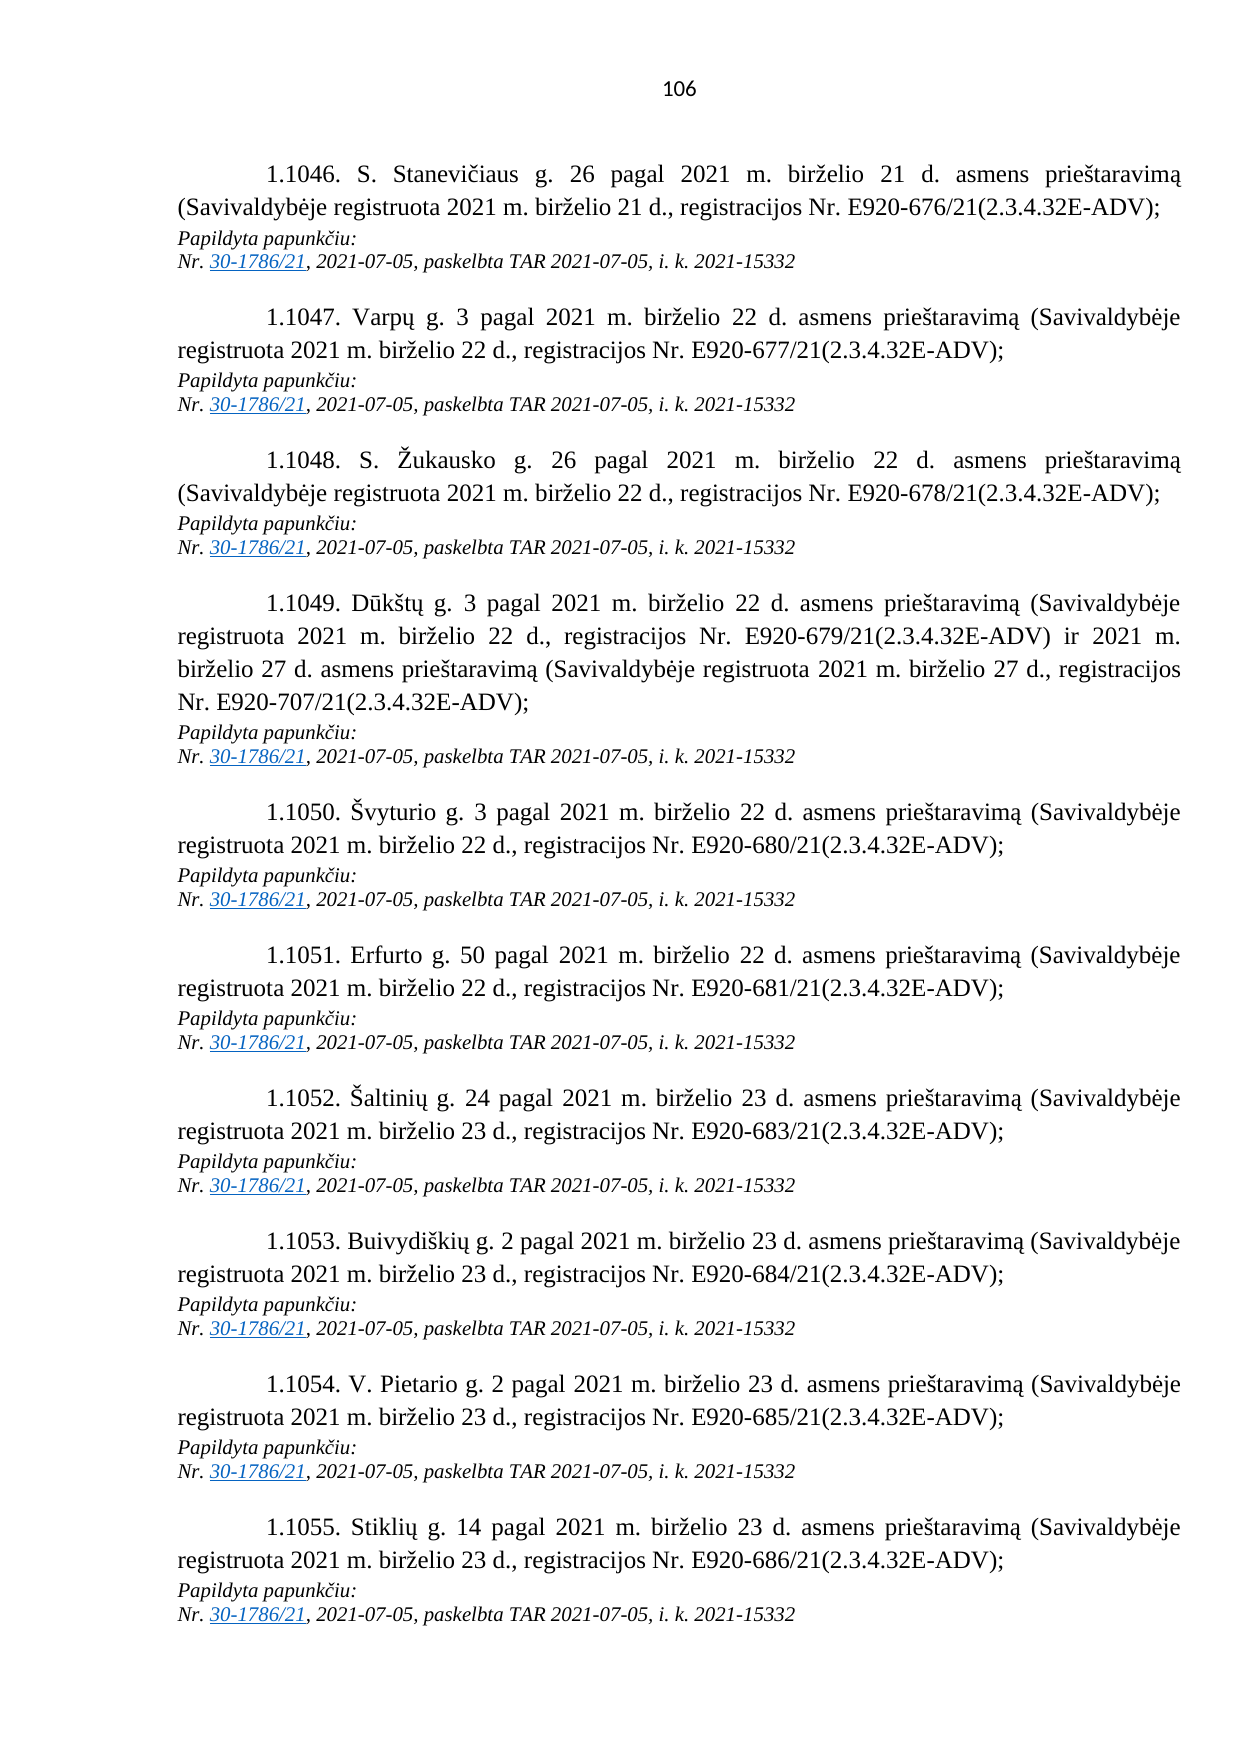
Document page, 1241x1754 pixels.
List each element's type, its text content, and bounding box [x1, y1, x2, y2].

text 1.1049. Dūkštų g. 3 pagal 2021 m. birželio 22 d. asmens prieštaravimą (Savivaldybėje registruota 2021 m. birželio 22 d., registracijos Nr. E920-679/21(2.3.4.32E-ADV) ir 2021 m. birželio 27 d. asmens prieštaravimą (Savivaldybėje registruota 2021 m. birželio 27 d., registracijos Nr. E920-707/21(2.3.4.32E-ADV); [177, 588, 1181, 716]
text Nr. 30-1786/21, 2021-07-05, paskelbta TAR 2021-07-05, i. k. 2021-15332 [177, 249, 1181, 273]
text 1.1050. Švyturio g. 3 pagal 2021 m. birželio 22 d. asmens prieštaravimą (Savivaldybėje registruota 2021 m. birželio 22 d., registracijos Nr. E920-680/21(2.3.4.32E-ADV); [177, 797, 1181, 859]
text 1.1055. Stiklių g. 14 pagal 2021 m. birželio 23 d. asmens prieštaravimą (Savivaldybėje registruota 2021 m. birželio 23 d., registracijos Nr. E920-686/21(2.3.4.32E-ADV); [177, 1512, 1181, 1573]
text Papildyta papunkčiu: [177, 511, 1181, 535]
text 1.1051. Erfurto g. 50 pagal 2021 m. birželio 22 d. asmens prieštaravimą (Savivaldybėje registruota 2021 m. birželio 22 d., registracijos Nr. E920-681/21(2.3.4.32E-ADV); [177, 940, 1181, 1002]
text 1.1053. Buivydiškių g. 2 pagal 2021 m. birželio 23 d. asmens prieštaravimą (Savivaldybėje registruota 2021 m. birželio 23 d., registracijos Nr. E920-684/21(2.3.4.32E-ADV); [177, 1226, 1181, 1288]
text 1.1052. Šaltinių g. 24 pagal 2021 m. birželio 23 d. asmens prieštaravimą (Savivaldybėje registruota 2021 m. birželio 23 d., registracijos Nr. E920-683/21(2.3.4.32E-ADV); [177, 1083, 1181, 1145]
text Papildyta papunkčiu: [177, 225, 1181, 249]
text Nr. 30-1786/21, 2021-07-05, paskelbta TAR 2021-07-05, i. k. 2021-15332 [177, 535, 1181, 559]
text 1.1047. Varpų g. 3 pagal 2021 m. birželio 22 d. asmens prieštaravimą (Savivaldybėje registruota 2021 m. birželio 22 d., registracijos Nr. E920-677/21(2.3.4.32E-ADV); [177, 302, 1181, 364]
text 1.1048. S. Žukausko g. 26 pagal 2021 m. birželio 22 d. asmens prieštaravimą (Savivaldybėje registruota 2021 m. birželio 22 d., registracijos Nr. E920-678/21(2.3.4.32E-ADV); [177, 445, 1181, 507]
text Papildyta papunkčiu: [177, 1292, 1181, 1316]
text Papildyta papunkčiu: [177, 1578, 1181, 1602]
text Nr. 30-1786/21, 2021-07-05, paskelbta TAR 2021-07-05, i. k. 2021-15332 [177, 1316, 1181, 1340]
text Nr. 30-1786/21, 2021-07-05, paskelbta TAR 2021-07-05, i. k. 2021-15332 [177, 1030, 1181, 1054]
text Papildyta papunkčiu: [177, 1435, 1181, 1459]
text Papildyta papunkčiu: [177, 863, 1181, 887]
text Papildyta papunkčiu: [177, 1006, 1181, 1030]
text Nr. 30-1786/21, 2021-07-05, paskelbta TAR 2021-07-05, i. k. 2021-15332 [177, 744, 1181, 768]
text Papildyta papunkčiu: [177, 720, 1181, 744]
text Nr. 30-1786/21, 2021-07-05, paskelbta TAR 2021-07-05, i. k. 2021-15332 [177, 392, 1181, 416]
text Nr. 30-1786/21, 2021-07-05, paskelbta TAR 2021-07-05, i. k. 2021-15332 [177, 1173, 1181, 1197]
text 1.1054. V. Pietario g. 2 pagal 2021 m. birželio 23 d. asmens prieštaravimą (Savivaldybėje registruota 2021 m. birželio 23 d., registracijos Nr. E920-685/21(2.3.4.32E-ADV); [177, 1369, 1181, 1431]
text Nr. 30-1786/21, 2021-07-05, paskelbta TAR 2021-07-05, i. k. 2021-15332 [177, 1602, 1181, 1626]
text Papildyta papunkčiu: [177, 368, 1181, 392]
text Papildyta papunkčiu: [177, 1149, 1181, 1173]
text 1.1046. S. Stanevičiaus g. 26 pagal 2021 m. birželio 21 d. asmens prieštaravimą (Savivaldybėje registruota 2021 m. birželio 21 d., registracijos Nr. E920-676/21(2.3.4.32E-ADV); [177, 159, 1181, 221]
text Nr. 30-1786/21, 2021-07-05, paskelbta TAR 2021-07-05, i. k. 2021-15332 [177, 1459, 1181, 1483]
text Nr. 30-1786/21, 2021-07-05, paskelbta TAR 2021-07-05, i. k. 2021-15332 [177, 887, 1181, 911]
